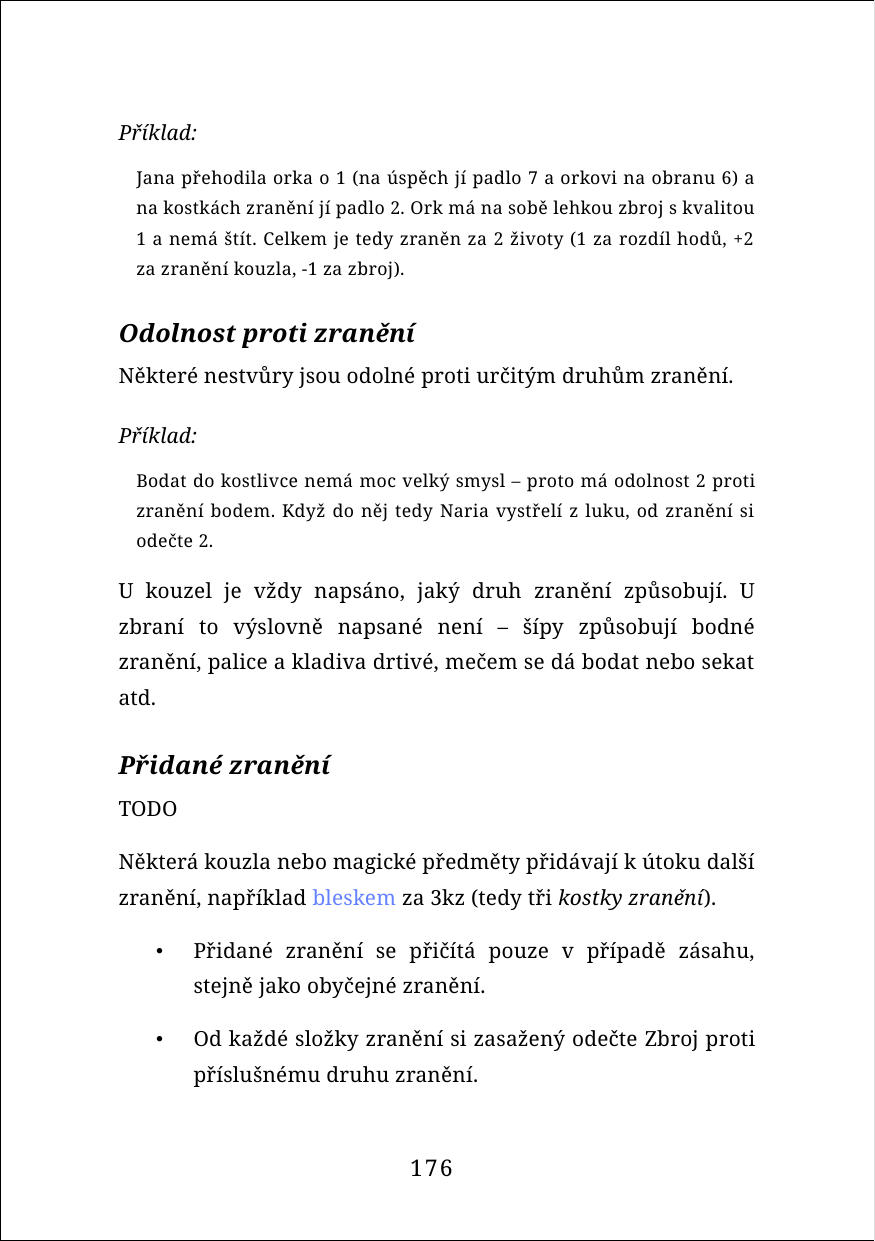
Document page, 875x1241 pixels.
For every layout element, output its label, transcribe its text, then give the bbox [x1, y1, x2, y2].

text Bodat do kostlivce nemá moc velký smysl – proto má odolnost 2 proti zranění bodem. Když do něj tedy Naria vystřelí z luku, od zranění si odečte 2. [136, 468, 756, 553]
text Příklad: [118, 421, 756, 449]
subtitle Přidané zranění [118, 748, 756, 782]
text Některé nestvůry jsou odolné proti určitým druhům zranění. [118, 362, 756, 390]
text Jana přehodila orka o 1 (na úspěch jí padlo 7 a orkovi na obranu 6) a na kostkách zranění jí padlo 2. Ork má na sobě lehkou zbroj s kvalitou 1 a nemá štít. Celkem je tedy zraněn za 2 životy (1 za rozdíl hodů, +2 za zranění kouzla, -1 za zbroj). [136, 166, 756, 280]
subtitle Odolnost proti zranění [118, 316, 756, 350]
list Přidané zranění se přičítá pouze v případě zásahu, stejně jako obyčejné zranění. [156, 936, 756, 1000]
text U kouzel je vždy napsáno, jaký druh zranění způsobují. U zbraní to výslovně napsané není – šípy způsobují bodné zranění, palice a kladiva drtivé, mečem se dá bodat nebo sekat atd. [118, 576, 756, 711]
text Příklad: [118, 118, 756, 147]
list Od každé složky zranění si zasažený odečte Zbroj proti příslušnému druhu zranění. [156, 1024, 756, 1088]
text TODO [118, 794, 756, 822]
text Některá kouzla nebo magické předměty přidávají k útoku další zranění, například bleskem za 3kz (tedy tři kostky zranění). [118, 847, 756, 911]
